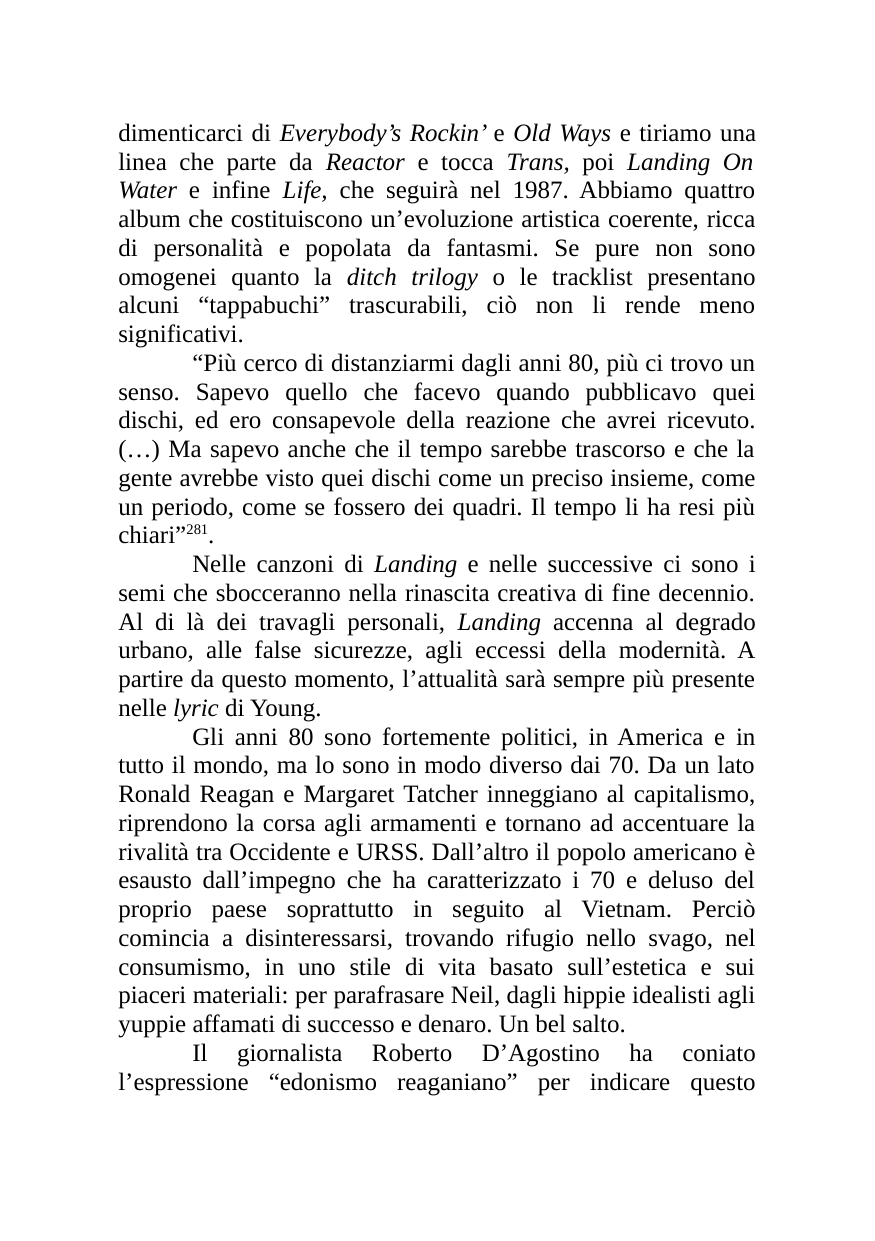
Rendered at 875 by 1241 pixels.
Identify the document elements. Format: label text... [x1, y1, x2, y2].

text Gli anni 80 sono fortemente politici, in America e in tutto il mondo, ma lo sono in modo diverso dai 70. Da un lato Ronald Reagan e Margaret Tatcher inneggiano al capitalismo, riprendono la corsa agli armamenti e tornano ad accentuare la rivalità tra Occidente e URSS. Dall’altro il popolo americano è esausto dall’impegno che ha caratterizzato i 70 e deluso del proprio paese soprattutto in seguito al Vietnam. Perciò comincia a disinteressarsi, trovando rifugio nello svago, nel consumismo, in uno stile di vita basato sull’estetica e sui piaceri materiali: per parafrasare Neil, dagli hippie idealisti agli yuppie affamati di successo e denaro. Un bel salto. [118, 722, 756, 1038]
text Il giornalista Roberto D’Agostino ha coniato l’espressione “edonismo reaganiano” per indicare questo [118, 1038, 756, 1096]
text “Più cerco di distanziarmi dagli anni 80, più ci trovo un senso. Sapevo quello che facevo quando pubblicavo quei dischi, ed ero consapevole della reazione che avrei ricevuto. (…) Ma sapevo anche che il tempo sarebbe trascorso e che la gente avrebbe visto quei dischi come un preciso insieme, come un periodo, come se fossero dei quadri. Il tempo li ha resi più chiari”. [118, 348, 756, 549]
text Nelle canzoni di Landing e nelle successive ci sono i semi che sbocceranno nella rinascita creativa di fine decennio. Al di là dei travagli personali, Landing accenna al degrado urbano, alle false sicurezze, agli eccessi della modernità. A partire da questo momento, l’attualità sarà sempre più presente nelle lyric di Young. [118, 549, 756, 722]
text dimenticarci di Everybody’s Rockin’ e Old Ways e tiriamo una linea che parte da Reactor e tocca Trans, poi Landing On Water e infine Life, che seguirà nel 1987. Abbiamo quattro album che costituiscono un’evoluzione artistica coerente, ricca di personalità e popolata da fantasmi. Se pure non sono omogenei quanto la ditch trilogy o le tracklist presentano alcuni “tappabuchi” trascurabili, ciò non li rende meno significativi. [118, 118, 756, 348]
